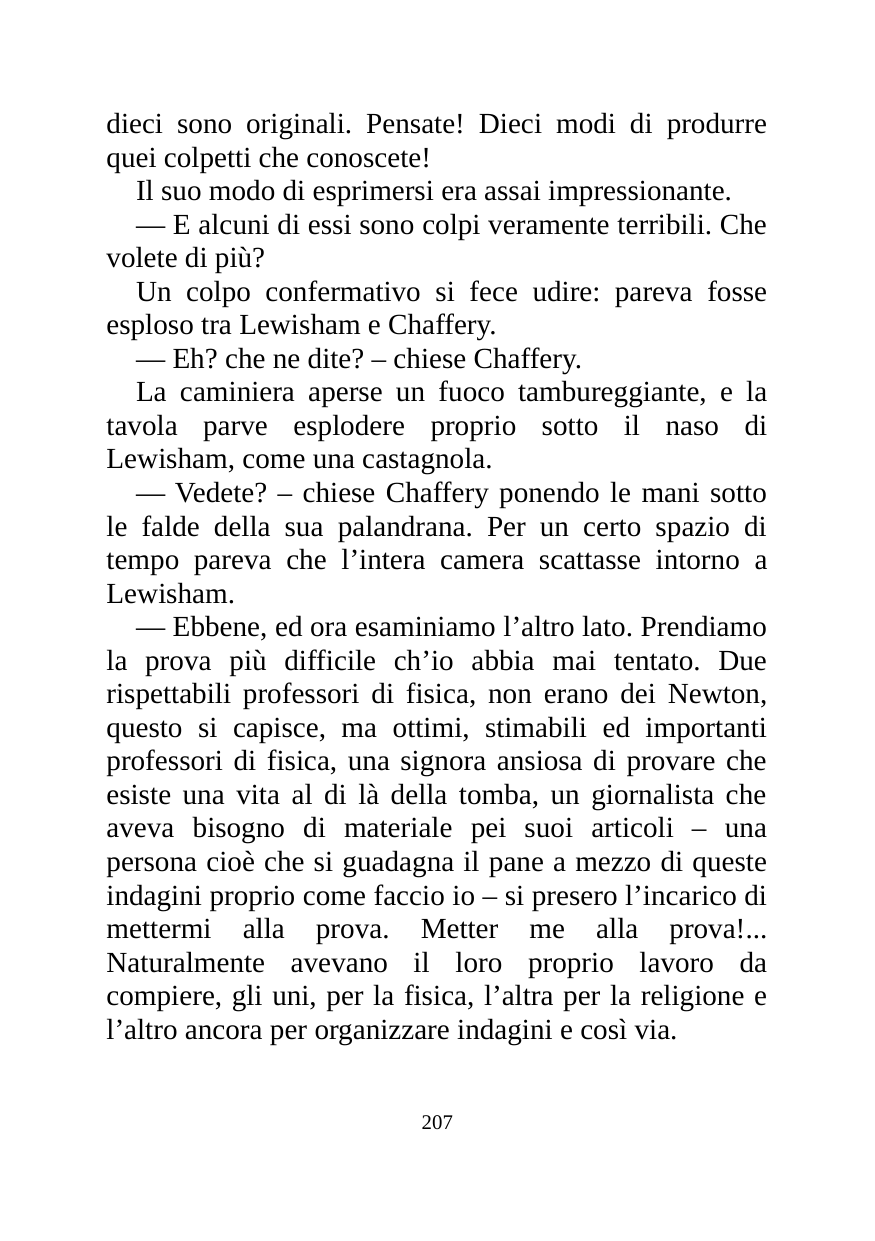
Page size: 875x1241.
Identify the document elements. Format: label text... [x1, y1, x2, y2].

text Il suo modo di esprimersi era assai impressionante. [106, 173, 768, 207]
text — Eh? che ne dite? – chiese Chaffery. [106, 341, 768, 374]
text Un colpo confermativo si fece udire: pareva fosse esploso tra Lewisham e Chaffery. [106, 274, 768, 341]
text — Ebbene, ed ora esaminiamo l’altro lato. Prendiamo la prova più difficile ch’io abbia mai tentato. Due rispettabili professori di fisica, non erano dei Newton, questo si capisce, ma ottimi, stimabili ed importanti professori di fisica, una signora ansiosa di provare che esiste una vita al di là della tomba, un giornalista che aveva bisogno di materiale pei suoi articoli – una persona cioè che si guadagna il pane a mezzo di queste indagini proprio come faccio io – si presero l’incarico di mettermi alla prova. Metter me alla prova!... Naturalmente avevano il loro proprio lavoro da compiere, gli uni, per la fisica, l’altra per la religione e l’altro ancora per organizzare indagini e così via. [106, 609, 768, 1045]
text — E alcuni di essi sono colpi veramente terribili. Che volete di più? [106, 207, 768, 274]
text dieci sono originali. Pensate! Dieci modi di produrre quei colpetti che conoscete! [106, 106, 768, 173]
text La caminiera aperse un fuoco tambureggiante, e la tavola parve esplodere proprio sotto il naso di Lewisham, come una castagnola. [106, 374, 768, 475]
text — Vedete? – chiese Chaffery ponendo le mani sotto le falde della sua palandrana. Per un certo spazio di tempo pareva che l’intera camera scattasse intorno a Lewisham. [106, 475, 768, 609]
